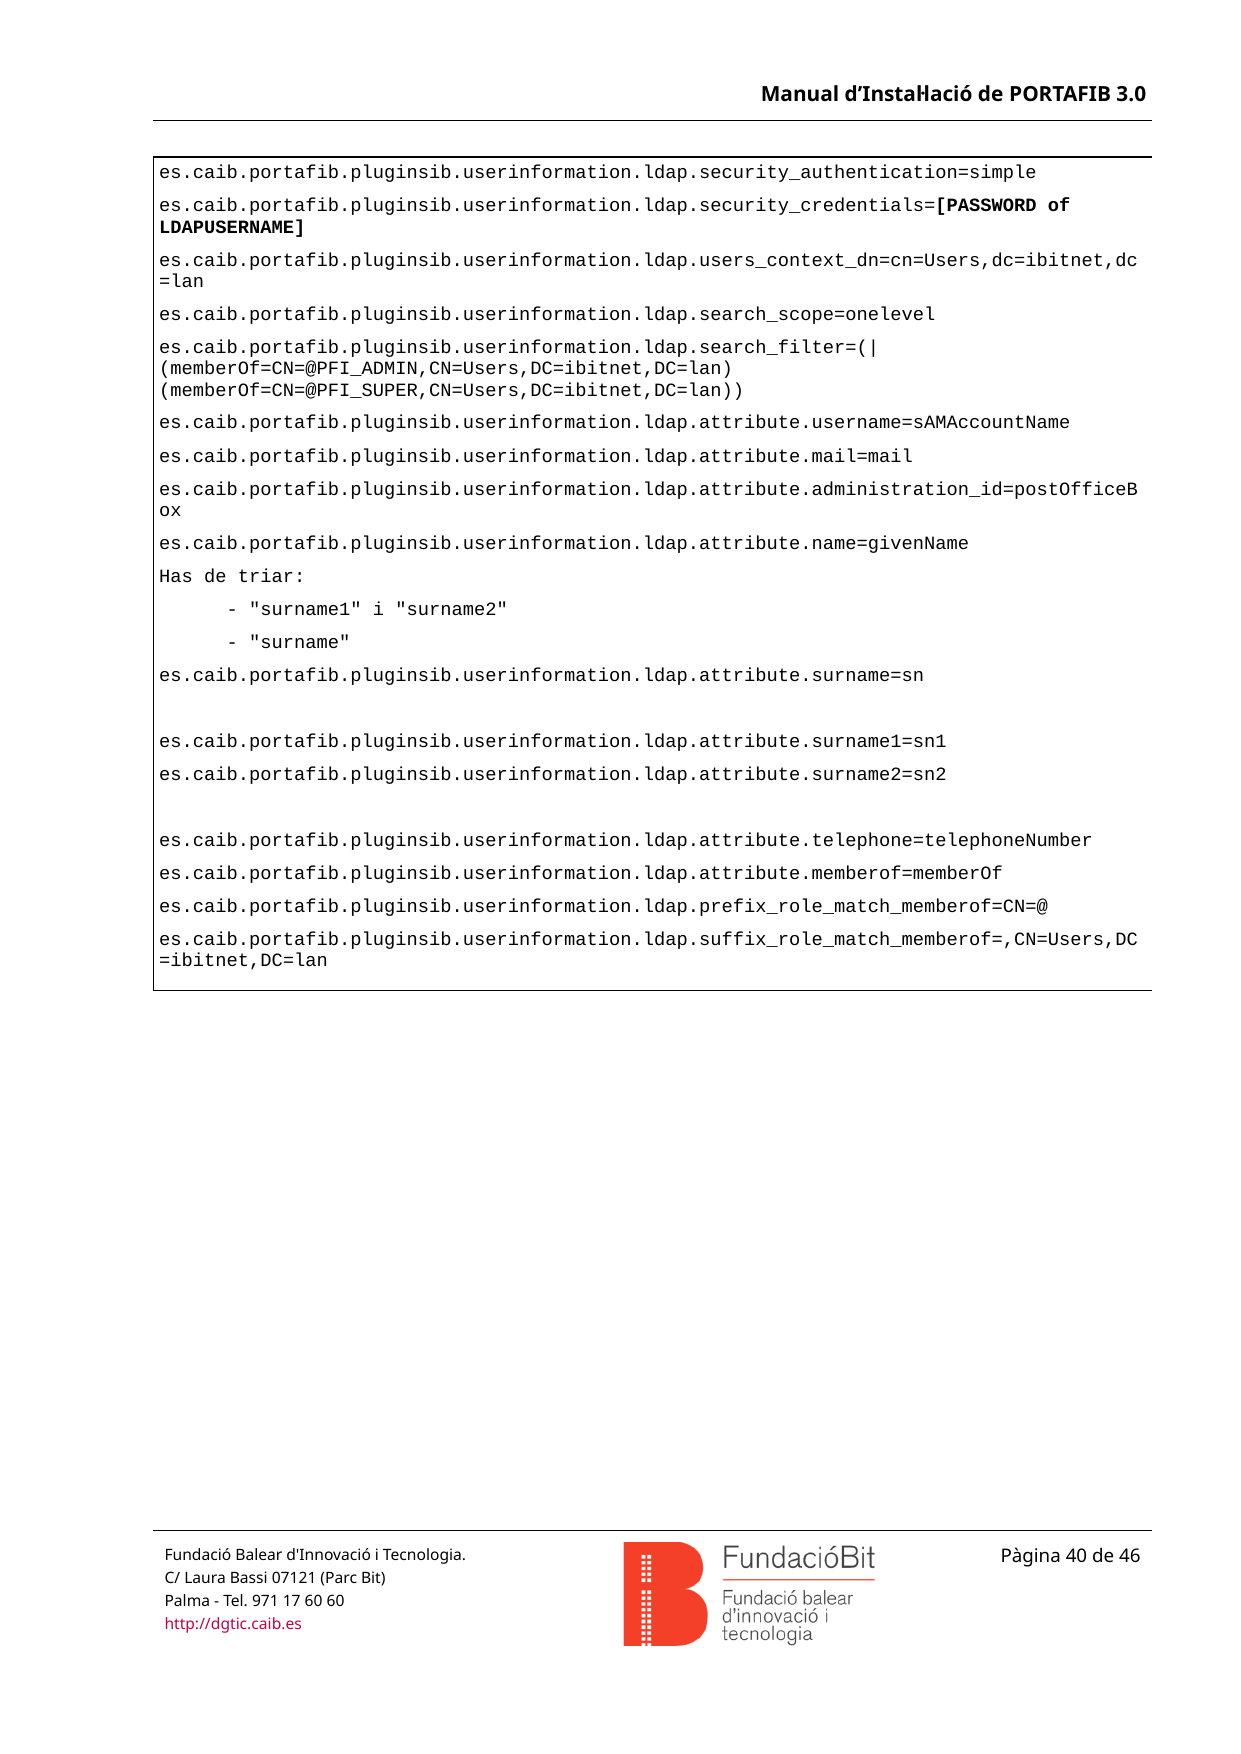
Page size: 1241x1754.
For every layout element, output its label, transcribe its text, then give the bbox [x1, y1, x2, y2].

picture [623, 1542, 875, 1646]
table_header es.caib.portafib.pluginsib.userinformation.ldap.security_authentication=simple es.caib.portafib.pluginsib.userinformation.ldap.security_credentials=[PASSWORD of LDAPUSERNAME] es.caib.portafib.pluginsib.userinformation.ldap.users_context_dn=cn=Users,dc=ibitnet,dc=lan es.caib.portafib.pluginsib.userinformation.ldap.search_scope=onelevel es.caib.portafib.pluginsib.userinformation.ldap.search_filter=(|(memberOf=CN=@PFI_ADMIN,CN=Users,DC=ibitnet,DC=lan)(memberOf=CN=@PFI_SUPER,CN=Users,DC=ibitnet,DC=lan)) es.caib.portafib.pluginsib.userinformation.ldap.attribute.username=sAMAccountName es.caib.portafib.pluginsib.userinformation.ldap.attribute.mail=mail es.caib.portafib.pluginsib.userinformation.ldap.attribute.administration_id=postOfficeBox es.caib.portafib.pluginsib.userinformation.ldap.attribute.name=givenName Has de triar: - "surname1" i "surname2" - "surname" es.caib.portafib.pluginsib.userinformation.ldap.attribute.surname=sn es.caib.portafib.pluginsib.userinformation.ldap.attribute.surname1=sn1 es.caib.portafib.pluginsib.userinformation.ldap.attribute.surname2=sn2 es.caib.portafib.pluginsib.userinformation.ldap.attribute.telephone=telephoneNumber es.caib.portafib.pluginsib.userinformation.ldap.attribute.memberof=memberOf es.caib.portafib.pluginsib.userinformation.ldap.prefix_role_match_memberof=CN=@ es.caib.portafib.pluginsib.userinformation.ldap.suffix_role_match_memberof=,CN=Users,DC=ibitnet,DC=lan [154, 158, 1152, 990]
